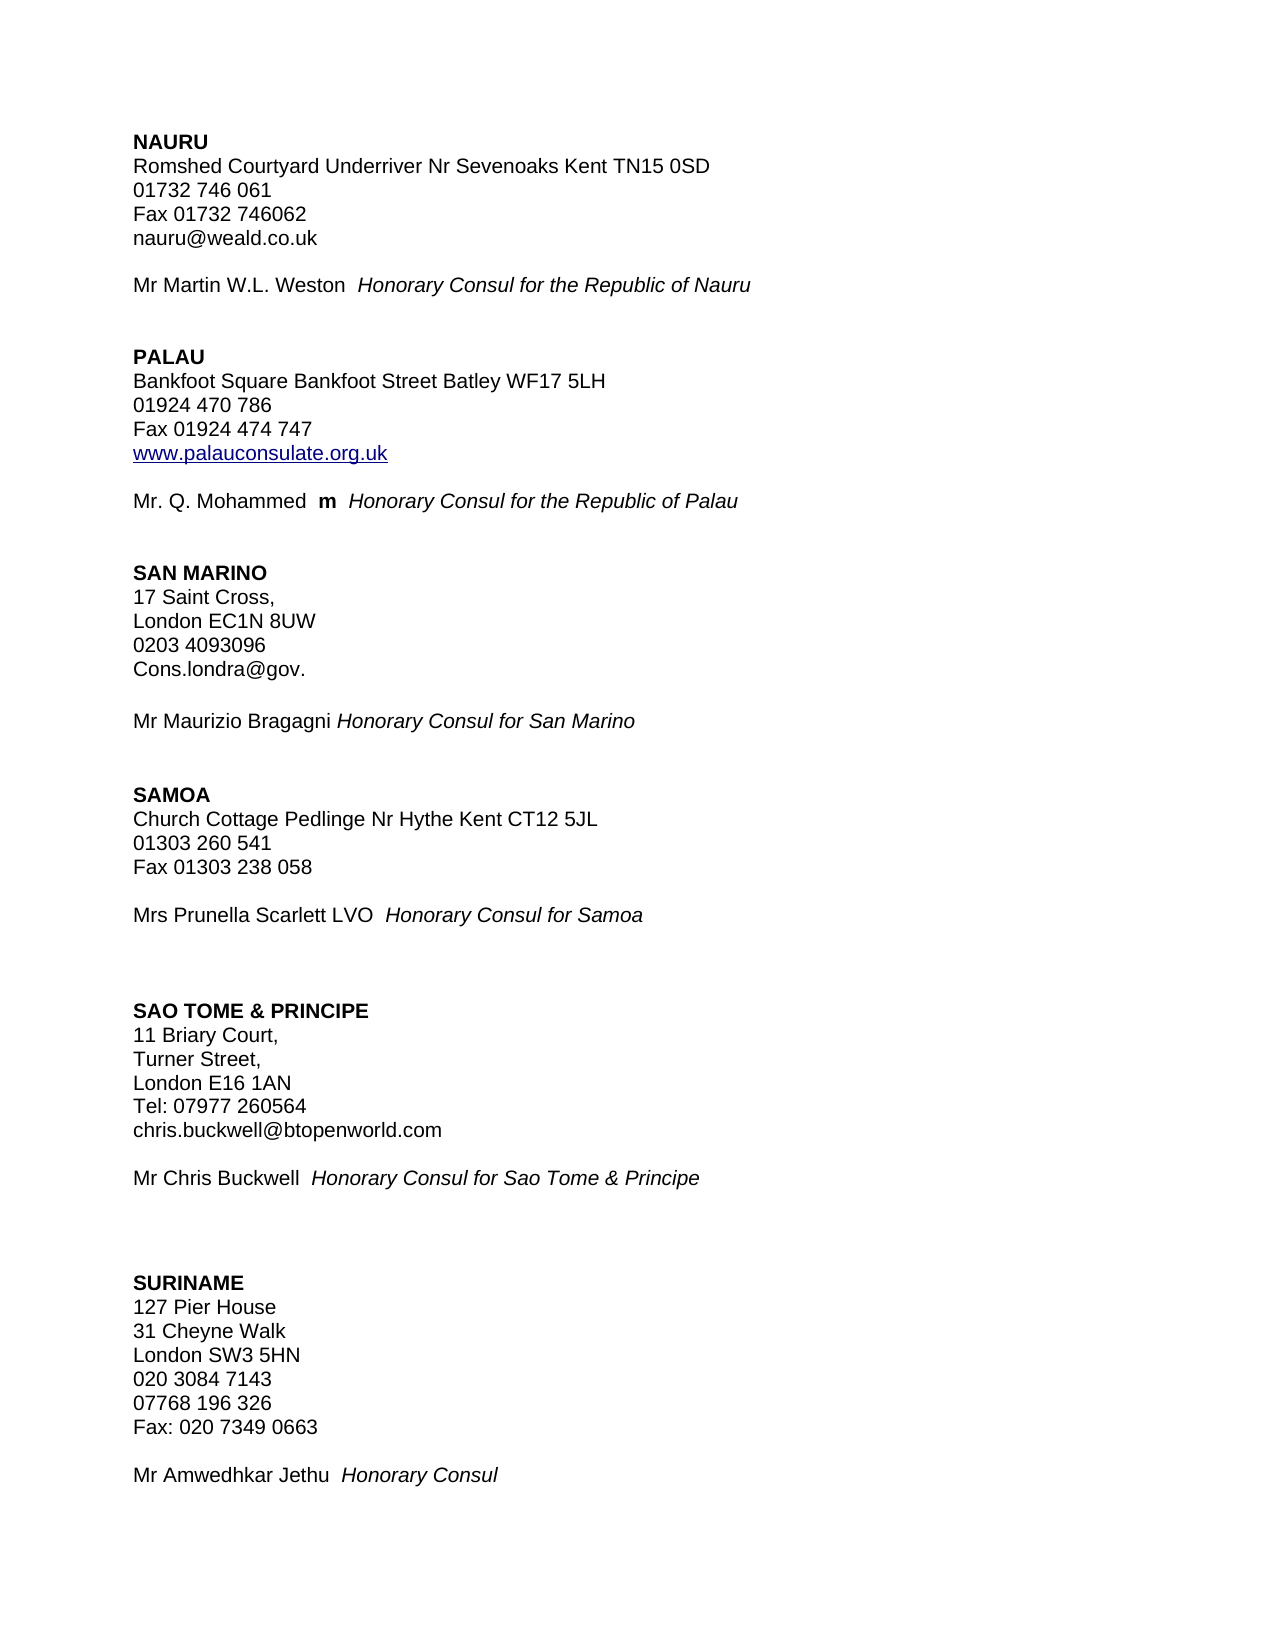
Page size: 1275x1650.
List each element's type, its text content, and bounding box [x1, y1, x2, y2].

text London SW3 5HN [133, 1343, 1181, 1367]
text Mr Chris Buckwell Honorary Consul for Sao Tome & Principe [133, 1166, 1181, 1190]
text Mr Maurizio Bragagni Honorary Consul for San Marino [133, 704, 1181, 735]
text London E16 1AN [133, 1070, 1181, 1094]
text chris.buckwell@btopenworld.com [133, 1118, 1181, 1142]
subtitle SURINAME [133, 1271, 1181, 1295]
text Cons.londra@gov. [133, 657, 1181, 681]
text Romshed Courtyard Underriver Nr Sevenoaks Kent TN15 0SD [133, 153, 1181, 177]
text nauru@weald.co.uk [133, 225, 1181, 249]
text PALAU [133, 345, 1181, 369]
subtitle SAN MARINO [133, 561, 1181, 585]
text Mrs Prunella Scarlett LVO Honorary Consul for Samoa [133, 903, 1181, 927]
text London EC1N 8UW [133, 609, 1181, 633]
text Fax: 020 7349 0663 [133, 1415, 1181, 1439]
text 0203 4093096 [133, 633, 1181, 657]
text Fax 01732 746062 [133, 201, 1181, 225]
text 31 Cheyne Walk [133, 1319, 1181, 1343]
text Tel: 07977 260564 [133, 1094, 1181, 1118]
text Mr Martin W.L. Weston Honorary Consul for the Republic of Nauru [133, 273, 1181, 297]
text 01924 470 786 [133, 393, 1181, 417]
text 17 Saint Cross, [133, 585, 1181, 609]
text 020 3084 7143 [133, 1367, 1181, 1391]
text Fax 01303 238 058 [133, 855, 1181, 879]
subtitle SAMOA [133, 783, 1181, 807]
text 01732 746 061 [133, 177, 1181, 201]
text Fax 01924 474 747 [133, 417, 1181, 441]
text Bankfoot Square Bankfoot Street Batley WF17 5LH [133, 369, 1181, 393]
subtitle NAURU [133, 129, 1181, 153]
text Turner Street, [133, 1046, 1181, 1070]
text 07768 196 326 [133, 1391, 1181, 1415]
subtitle SAO TOME & PRINCIPE [133, 998, 1181, 1022]
text 01303 260 541 [133, 831, 1181, 855]
text www.palauconsulate.org.uk [133, 441, 1181, 465]
text 11 Briary Court, [133, 1022, 1181, 1046]
text Church Cottage Pedlinge Nr Hythe Kent CT12 5JL [133, 807, 1181, 831]
text 127 Pier House [133, 1295, 1181, 1319]
text Mr. Q. Mohammed m Honorary Consul for the Republic of Palau [133, 489, 1181, 513]
text Mr Amwedhkar Jethu Honorary Consul [133, 1463, 1181, 1487]
